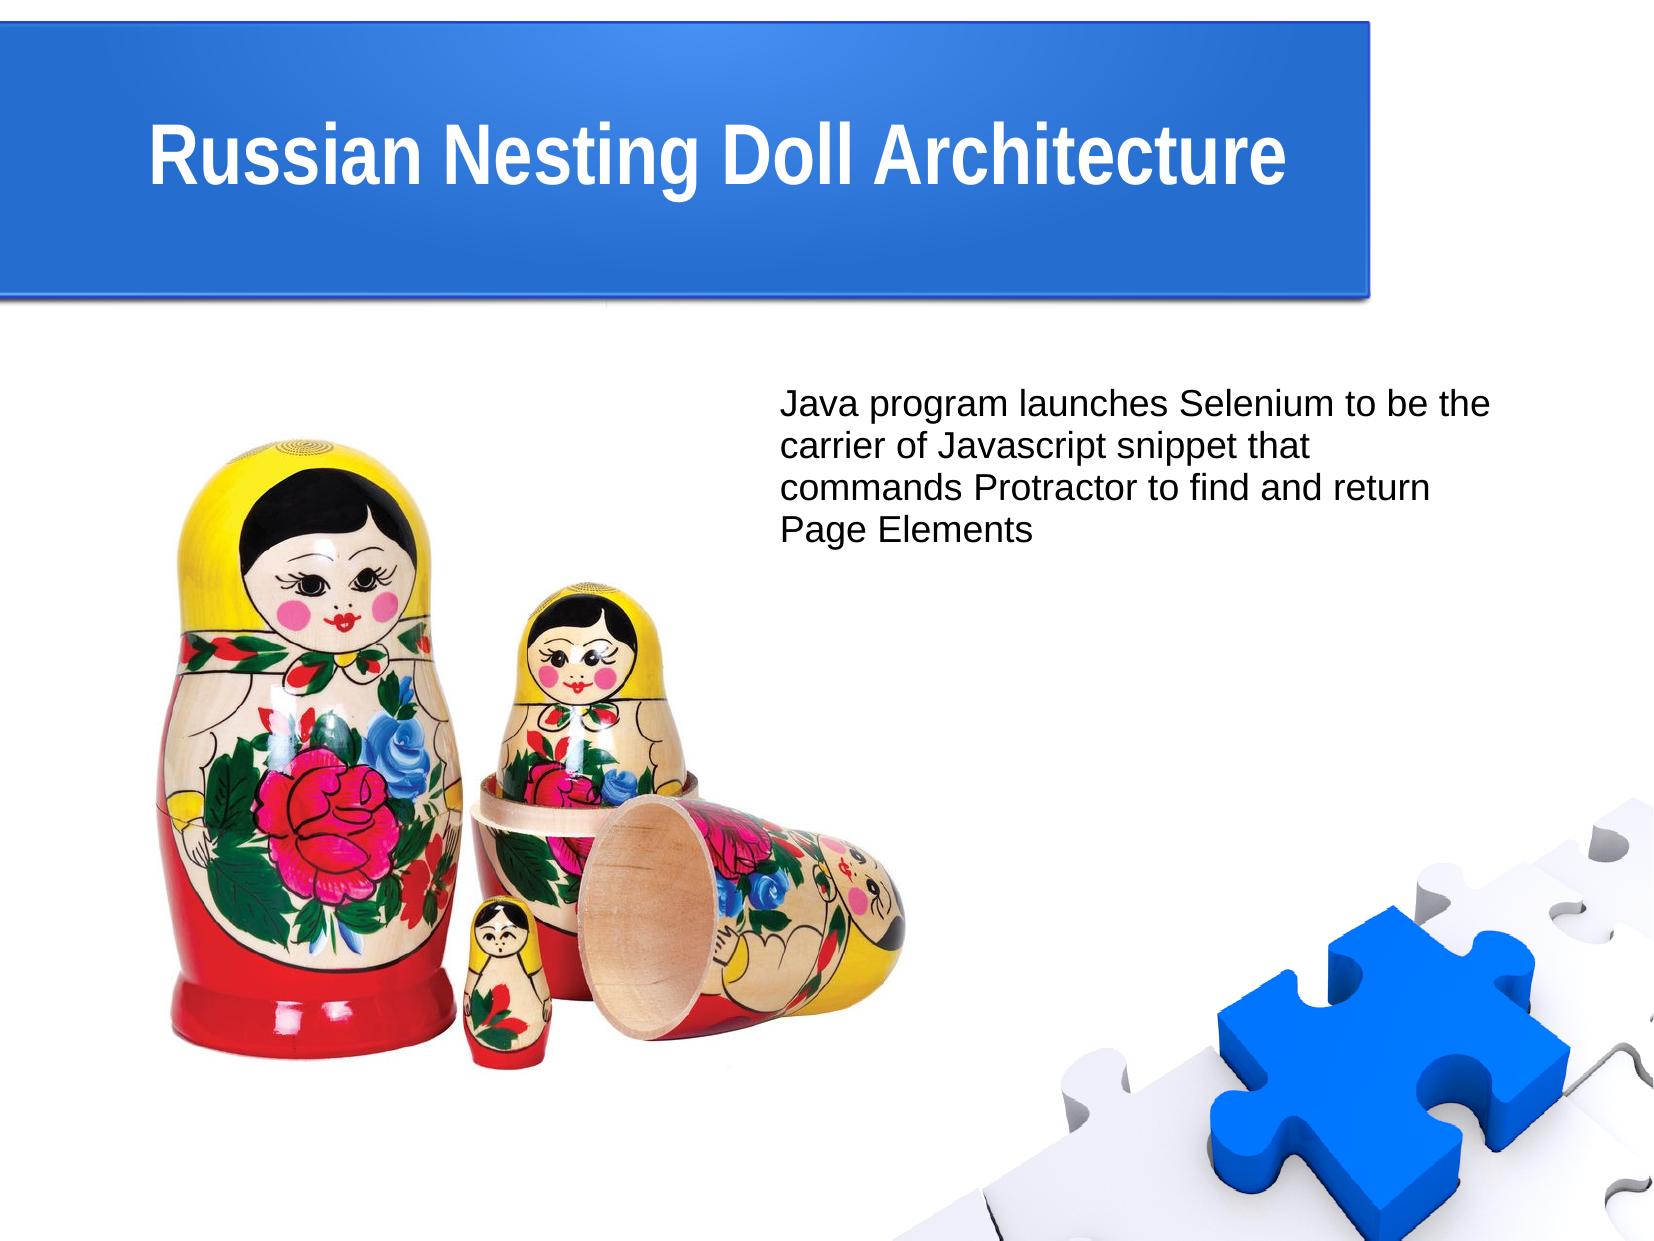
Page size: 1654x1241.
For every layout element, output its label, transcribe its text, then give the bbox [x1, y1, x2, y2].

title Russian Nesting Doll Architecture [82, 49, 1356, 257]
picture [140, 365, 1654, 1241]
picture [0, 21, 1375, 307]
text_box Java program launches Selenium to be the carrier of Javascript snippet that commands Protractor to find and return Page Elements [765, 375, 1516, 600]
